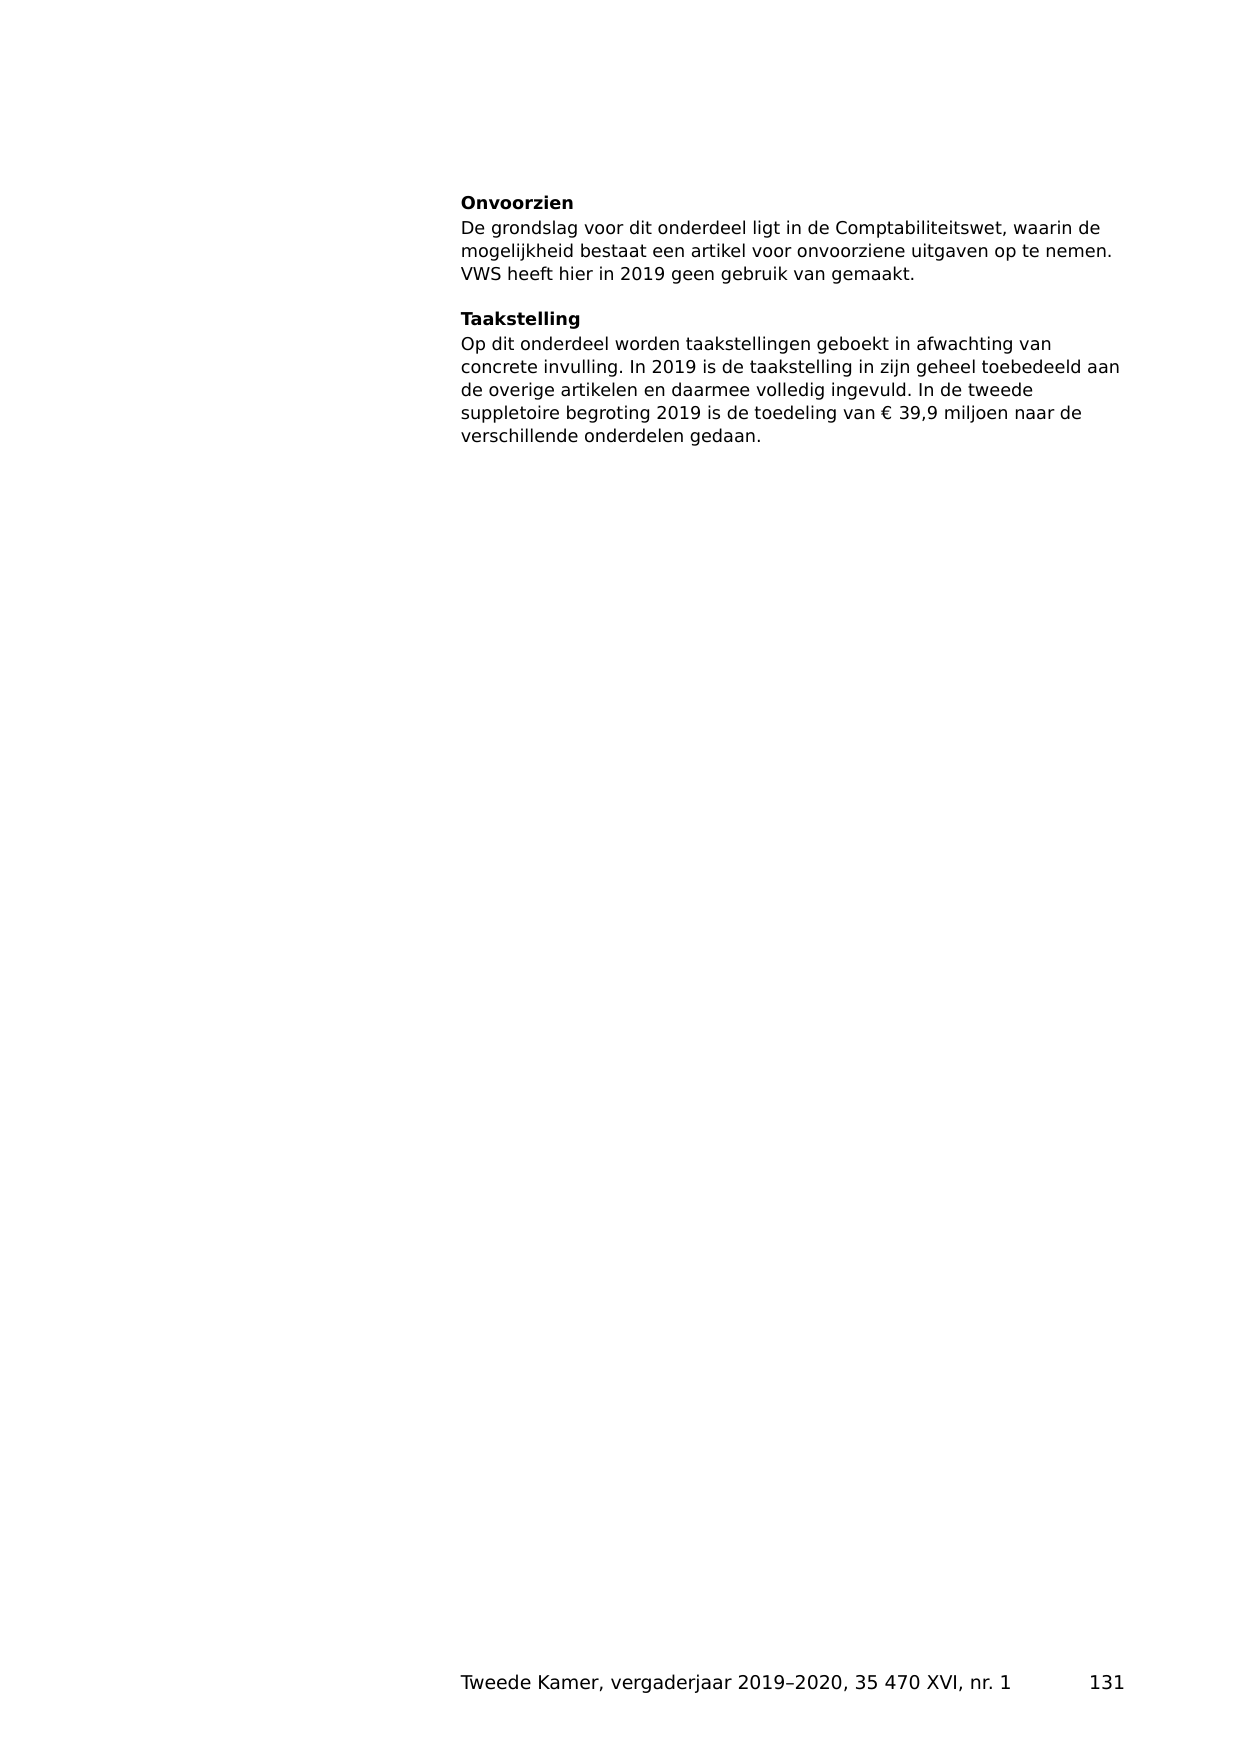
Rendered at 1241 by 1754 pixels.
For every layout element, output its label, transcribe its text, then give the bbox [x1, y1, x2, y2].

text Onvoorzien [461, 191, 1125, 214]
text De grondslag voor dit onderdeel ligt in de Comptabiliteitswet, waarin de mogelijkheid bestaat een artikel voor onvoorziene uitgaven op te nemen. VWS heeft hier in 2019 geen gebruik van gemaakt. [461, 216, 1125, 284]
text Taakstelling [461, 307, 1125, 330]
text Op dit onderdeel worden taakstellingen geboekt in afwachting van concrete invulling. In 2019 is de taakstelling in zijn geheel toebedeeld aan de overige artikelen en daarmee volledig ingevuld. In de tweede suppletoire begroting 2019 is de toedeling van € 39,9 miljoen naar de verschillende onderdelen gedaan. [461, 332, 1125, 447]
